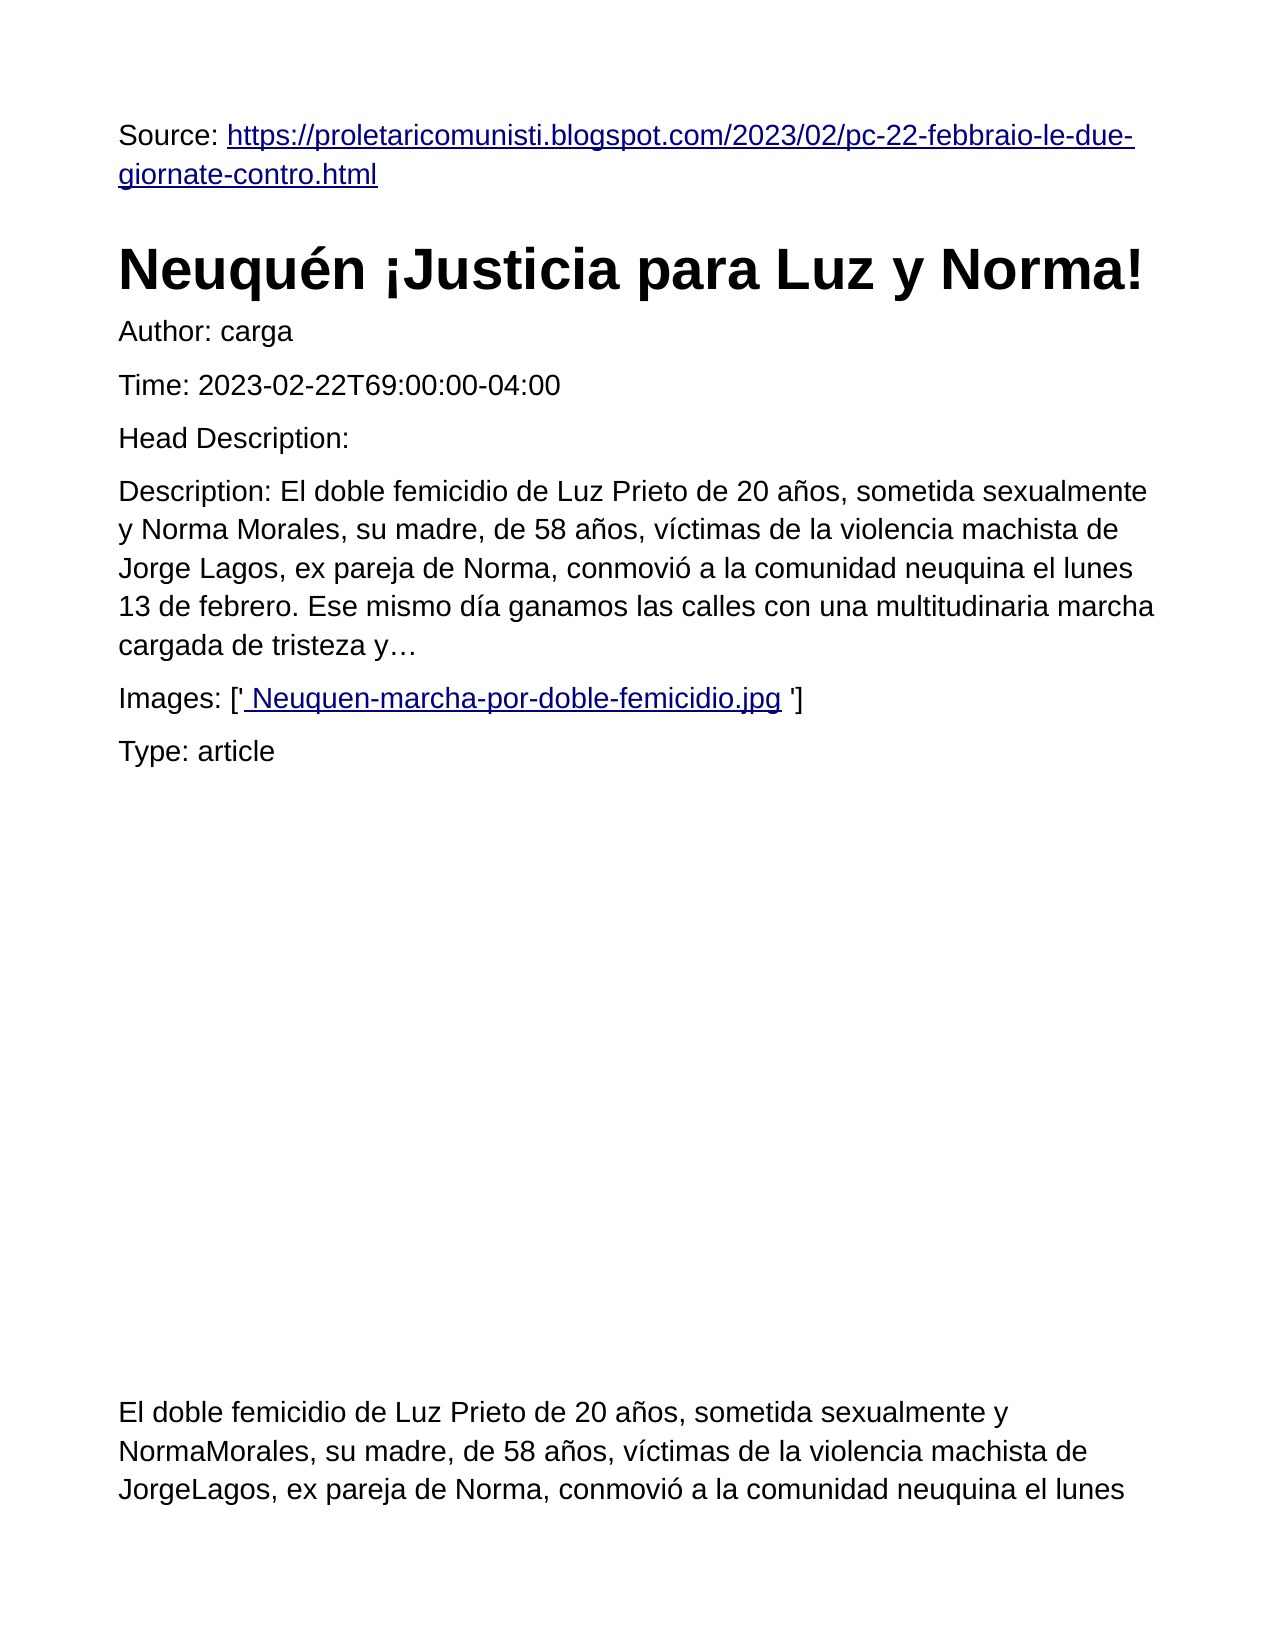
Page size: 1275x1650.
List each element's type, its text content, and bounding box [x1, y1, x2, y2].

text El doble femicidio de Luz Prieto de 20 años, sometida sexualmente y NormaMorales, su madre, de 58 años, víctimas de la violencia machista de JorgeLagos, ex pareja de Norma, conmovió a la comunidad neuquina el lunes [118, 1395, 1157, 1506]
text Author: carga [118, 314, 1157, 348]
text Images: [' Neuquen-marcha-por-doble-femicidio.jpg '] [118, 681, 1157, 714]
subtitle Neuquén ¡Justicia para Luz y Norma! [118, 235, 1157, 302]
text Time: 2023-02-22T69:00:00-04:00 [118, 367, 1157, 401]
text Type: article [118, 734, 1157, 768]
text Description: El doble femicidio de Luz Prieto de 20 años, sometida sexualmente y Norma Morales, su madre, de 58 años, víctimas de la violencia machista de Jorge Lagos, ex pareja de Norma, conmovió a la comunidad neuquina el lunes 13 de febrero. Ese mismo día ganamos las calles con una multitudinaria marcha cargada de tristeza y… [118, 474, 1157, 661]
text Head Description: [118, 421, 1157, 454]
text Source: https://proletaricomunisti.blogspot.com/2023/02/pc-22-febbraio-le-due-giornate-contro.html [118, 118, 1157, 190]
